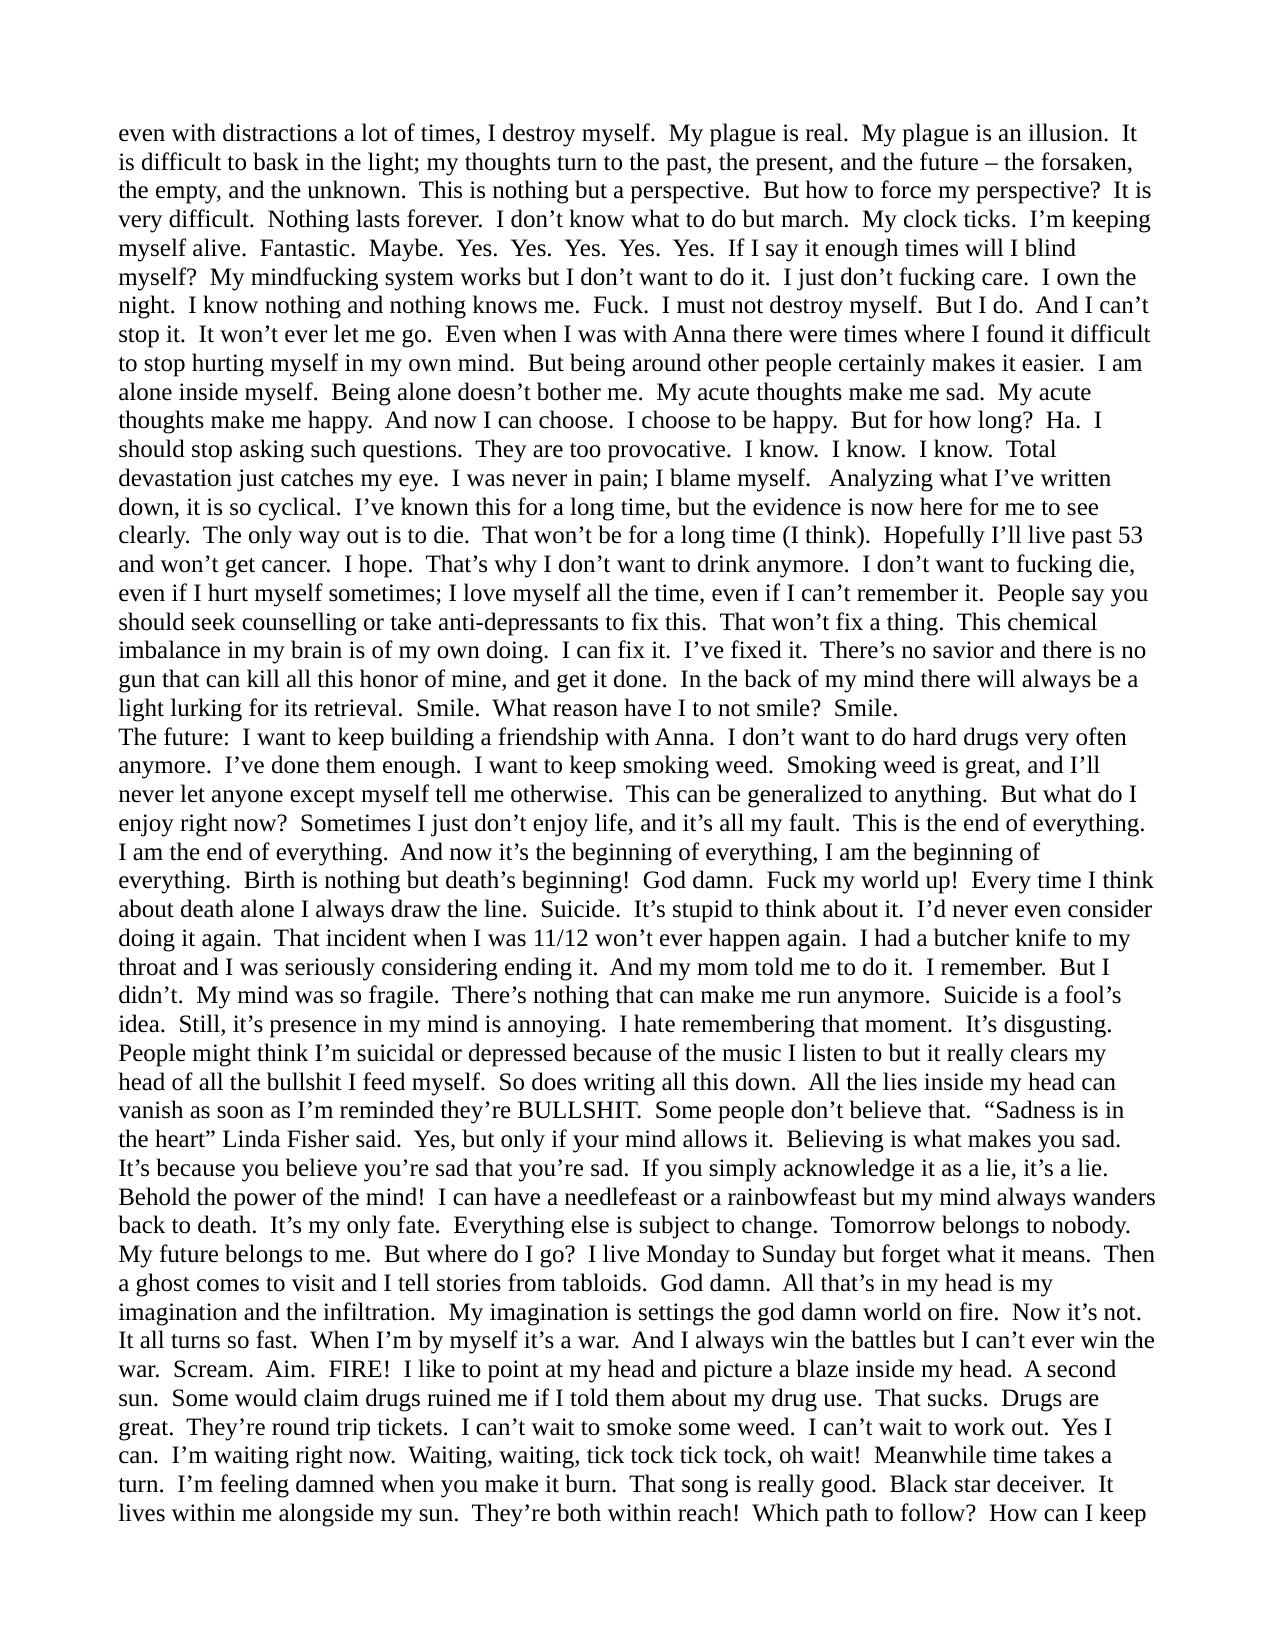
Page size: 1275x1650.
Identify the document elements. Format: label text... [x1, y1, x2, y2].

text The future: I want to keep building a friendship with Anna. I don’t want to do hard drugs very often anymore. I’ve done them enough. I want to keep smoking weed. Smoking weed is great, and I’ll never let anyone except myself tell me otherwise. This can be generalized to anything. But what do I enjoy right now? Sometimes I just don’t enjoy life, and it’s all my fault. This is the end of everything. I am the end of everything. And now it’s the beginning of everything, I am the beginning of everything. Birth is nothing but death’s beginning! God damn. Fuck my world up! Every time I think about death alone I always draw the line. Suicide. It’s stupid to think about it. I’d never even consider doing it again. That incident when I was 11/12 won’t ever happen again. I had a butcher knife to my throat and I was seriously considering ending it. And my mom told me to do it. I remember. But I didn’t. My mind was so fragile. There’s nothing that can make me run anymore. Suicide is a fool’s idea. Still, it’s presence in my mind is annoying. I hate remembering that moment. It’s disgusting. People might think I’m suicidal or depressed because of the music I listen to but it really clears my head of all the bullshit I feed myself. So does writing all this down. All the lies inside my head can vanish as soon as I’m reminded they’re BULLSHIT. Some people don’t believe that. “Sadness is in the heart” Linda Fisher said. Yes, but only if your mind allows it. Believing is what makes you sad. It’s because you believe you’re sad that you’re sad. If you simply acknowledge it as a lie, it’s a lie. Behold the power of the mind! I can have a needlefeast or a rainbowfeast but my mind always wanders back to death. It’s my only fate. Everything else is subject to change. Tomorrow belongs to nobody. My future belongs to me. But where do I go? I live Monday to Sunday but forget what it means. Then a ghost comes to visit and I tell stories from tabloids. God damn. All that’s in my head is my imagination and the infiltration. My imagination is settings the god damn world on fire. Now it’s not. It all turns so fast. When I’m by myself it’s a war. And I always win the battles but I can’t ever win the war. Scream. Aim. FIRE! I like to point at my head and picture a blaze inside my head. A second sun. Some would claim drugs ruined me if I told them about my drug use. That sucks. Drugs are great. They’re round trip tickets. I can’t wait to smoke some weed. I can’t wait to work out. Yes I can. I’m waiting right now. Waiting, waiting, tick tock tick tock, oh wait! Meanwhile time takes a turn. I’m feeling damned when you make it burn. That song is really good. Black star deceiver. It lives within me alongside my sun. They’re both within reach! Which path to follow? How can I keep [118, 722, 1157, 1527]
text even with distractions a lot of times, I destroy myself. My plague is real. My plague is an illusion. It is difficult to bask in the light; my thoughts turn to the past, the present, and the future – the forsaken, the empty, and the unknown. This is nothing but a perspective. But how to force my perspective? It is very difficult. Nothing lasts forever. I don’t know what to do but march. My clock ticks. I’m keeping myself alive. Fantastic. Maybe. Yes. Yes. Yes. Yes. Yes. If I say it enough times will I blind myself? My mindfucking system works but I don’t want to do it. I just don’t fucking care. I own the night. I know nothing and nothing knows me. Fuck. I must not destroy myself. But I do. And I can’t stop it. It won’t ever let me go. Even when I was with Anna there were times where I found it difficult to stop hurting myself in my own mind. But being around other people certainly makes it easier. I am alone inside myself. Being alone doesn’t bother me. My acute thoughts make me sad. My acute thoughts make me happy. And now I can choose. I choose to be happy. But for how long? Ha. I should stop asking such questions. They are too provocative. I know. I know. I know. Total devastation just catches my eye. I was never in pain; I blame myself. Analyzing what I’ve written down, it is so cyclical. I’ve known this for a long time, but the evidence is now here for me to see clearly. The only way out is to die. That won’t be for a long time (I think). Hopefully I’ll live past 53 and won’t get cancer. I hope. That’s why I don’t want to drink anymore. I don’t want to fucking die, even if I hurt myself sometimes; I love myself all the time, even if I can’t remember it. People say you should seek counselling or take anti-depressants to fix this. That won’t fix a thing. This chemical imbalance in my brain is of my own doing. I can fix it. I’ve fixed it. There’s no savior and there is no gun that can kill all this honor of mine, and get it done. In the back of my mind there will always be a light lurking for its retrieval. Smile. What reason have I to not smile? Smile. [118, 118, 1157, 722]
